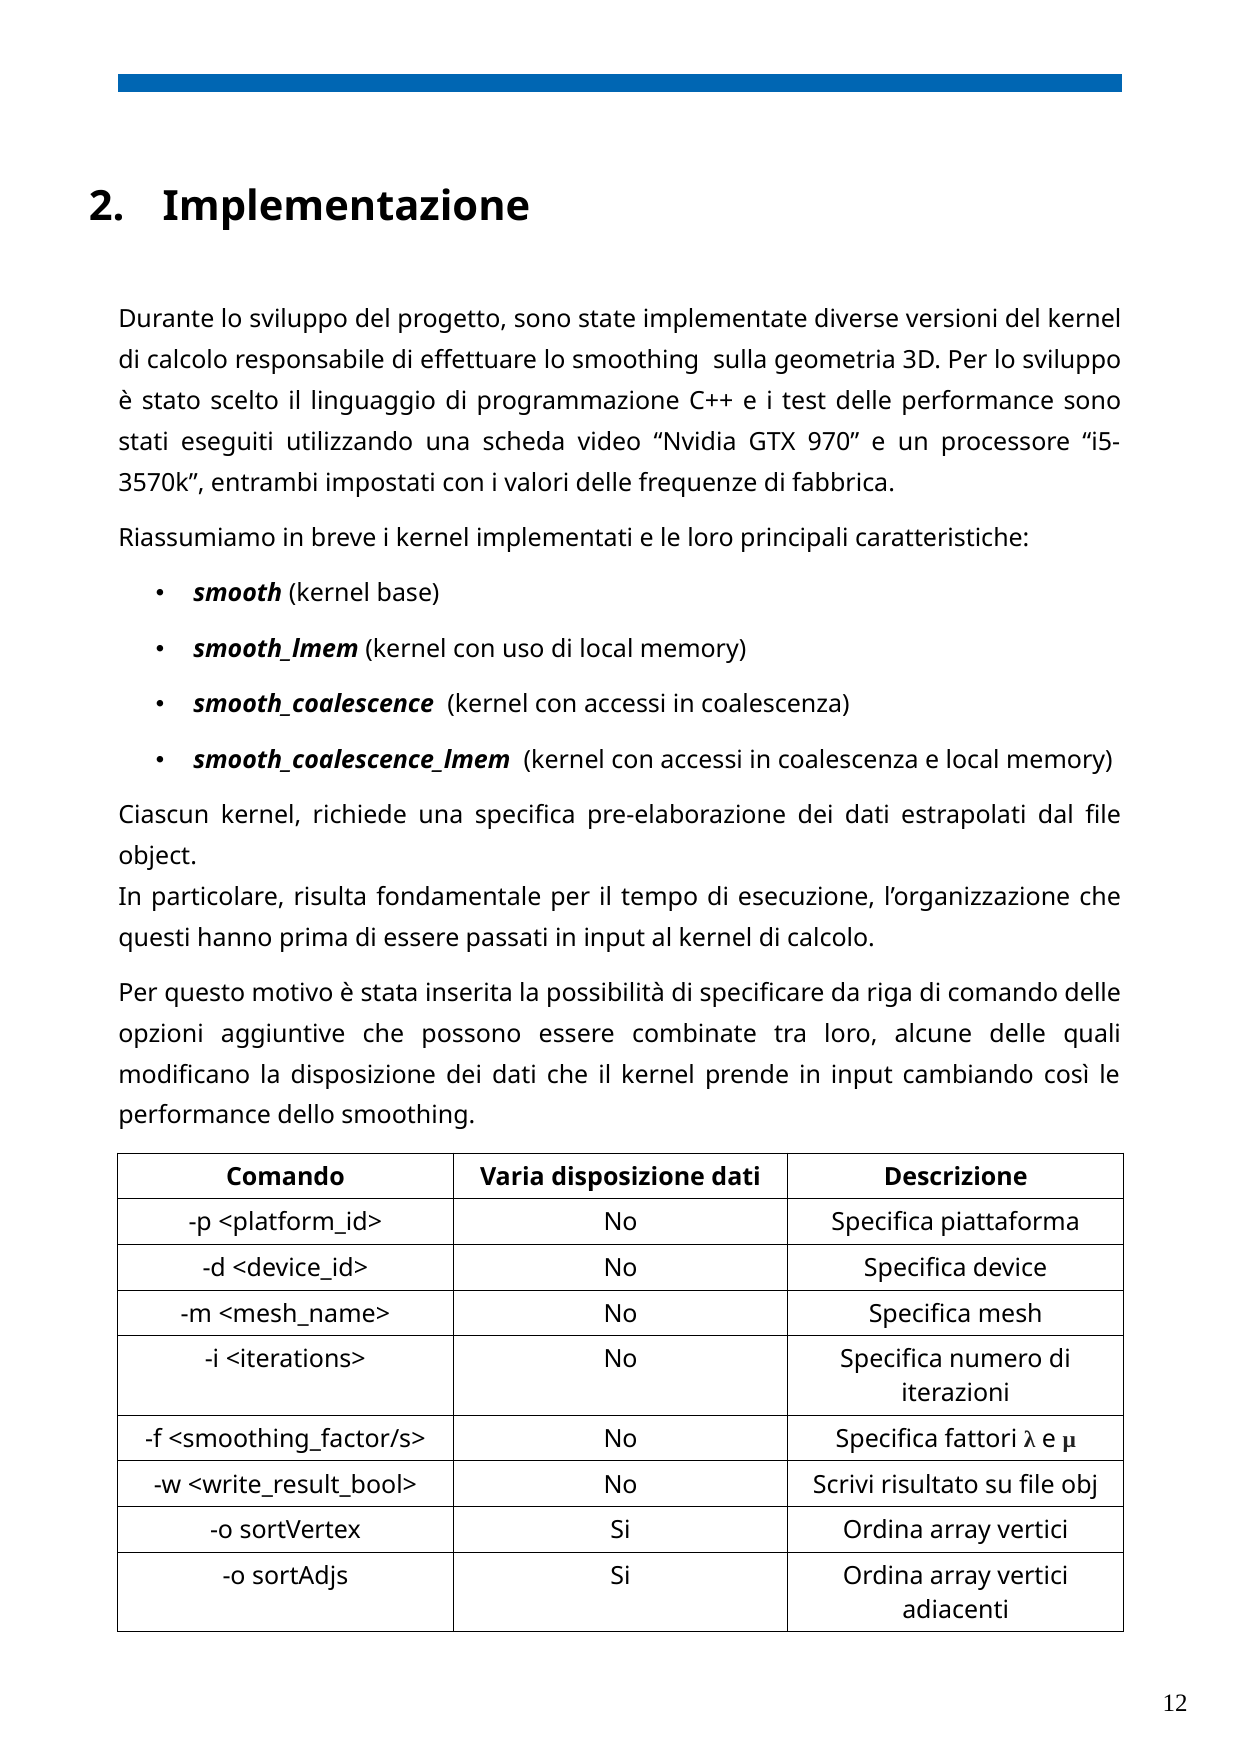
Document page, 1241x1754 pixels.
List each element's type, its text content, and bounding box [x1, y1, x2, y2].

table_header Descrizione [788, 1154, 1123, 1198]
table_cell No [454, 1291, 787, 1335]
table_cell -o sortVertex [118, 1507, 453, 1552]
table_cell Specifica piattaforma [788, 1199, 1123, 1244]
table_cell Si [454, 1553, 787, 1631]
text Ciascun kernel, richiede una specifica pre-elaborazione dei dati estrapolati dal file object. In particolare, risulta fondamentale per il tempo di esecuzione, l’organizzazione che questi hanno prima di essere passati in input al kernel di calcolo. [118, 797, 1122, 953]
table_cell -m <mesh_name> [118, 1291, 453, 1335]
table_cell No [454, 1416, 787, 1460]
table_cell -w <write_result_bool> [118, 1461, 453, 1506]
table_cell Specifica numero di iterazioni [788, 1336, 1123, 1415]
table_cell No [454, 1336, 787, 1415]
table_cell No [454, 1461, 787, 1506]
table_cell -f <smoothing_factor/s> [118, 1416, 453, 1460]
subtitle Implementazione [89, 176, 1122, 233]
text Per questo motivo è stata inserita la possibilità di specificare da riga di comando delle opzioni aggiuntive che possono essere combinate tra loro, alcune delle quali modificano la disposizione dei dati che il kernel prende in input cambiando così le performance dello smoothing. [118, 975, 1122, 1131]
table_cell -i <iterations> [118, 1336, 453, 1415]
table_cell -d <device_id> [118, 1245, 453, 1289]
list smooth_coalescence_lmem (kernel con accessi in coalescenza e local memory) [156, 741, 1122, 775]
table_cell Si [454, 1507, 787, 1552]
table_cell Specifica mesh [788, 1291, 1123, 1335]
list smooth (kernel base) [156, 575, 1122, 609]
table_cell Specifica device [788, 1245, 1123, 1289]
table_cell -p <platform_id> [118, 1199, 453, 1244]
table_cell No [454, 1199, 787, 1244]
table_cell No [454, 1245, 787, 1289]
list smooth_coalescence (kernel con accessi in coalescenza) [156, 686, 1122, 720]
table_cell Ordina array vertici adiacenti [788, 1553, 1123, 1631]
table_header Comando [118, 1154, 453, 1198]
list smooth_lmem (kernel con uso di local memory) [156, 631, 1122, 664]
table_header Varia disposizione dati [454, 1154, 787, 1198]
text Riassumiamo in breve i kernel implementati e le loro principali caratteristiche: [118, 520, 1122, 554]
table_cell Specifica fattori λ e μ [788, 1416, 1123, 1460]
text Durante lo sviluppo del progetto, sono state implementate diverse versioni del kernel di calcolo responsabile di effettuare lo smoothing sulla geometria 3D. Per lo sviluppo è stato scelto il linguaggio di programmazione C++ e i test delle performance sono stati eseguiti utilizzando una scheda video “Nvidia GTX 970” e un processore “i5-3570k”, entrambi impostati con i valori delle frequenze di fabbrica. [118, 301, 1122, 498]
table_cell Ordina array vertici [788, 1507, 1123, 1552]
table_cell Scrivi risultato su file obj [788, 1461, 1123, 1506]
table_cell -o sortAdjs [118, 1553, 453, 1631]
